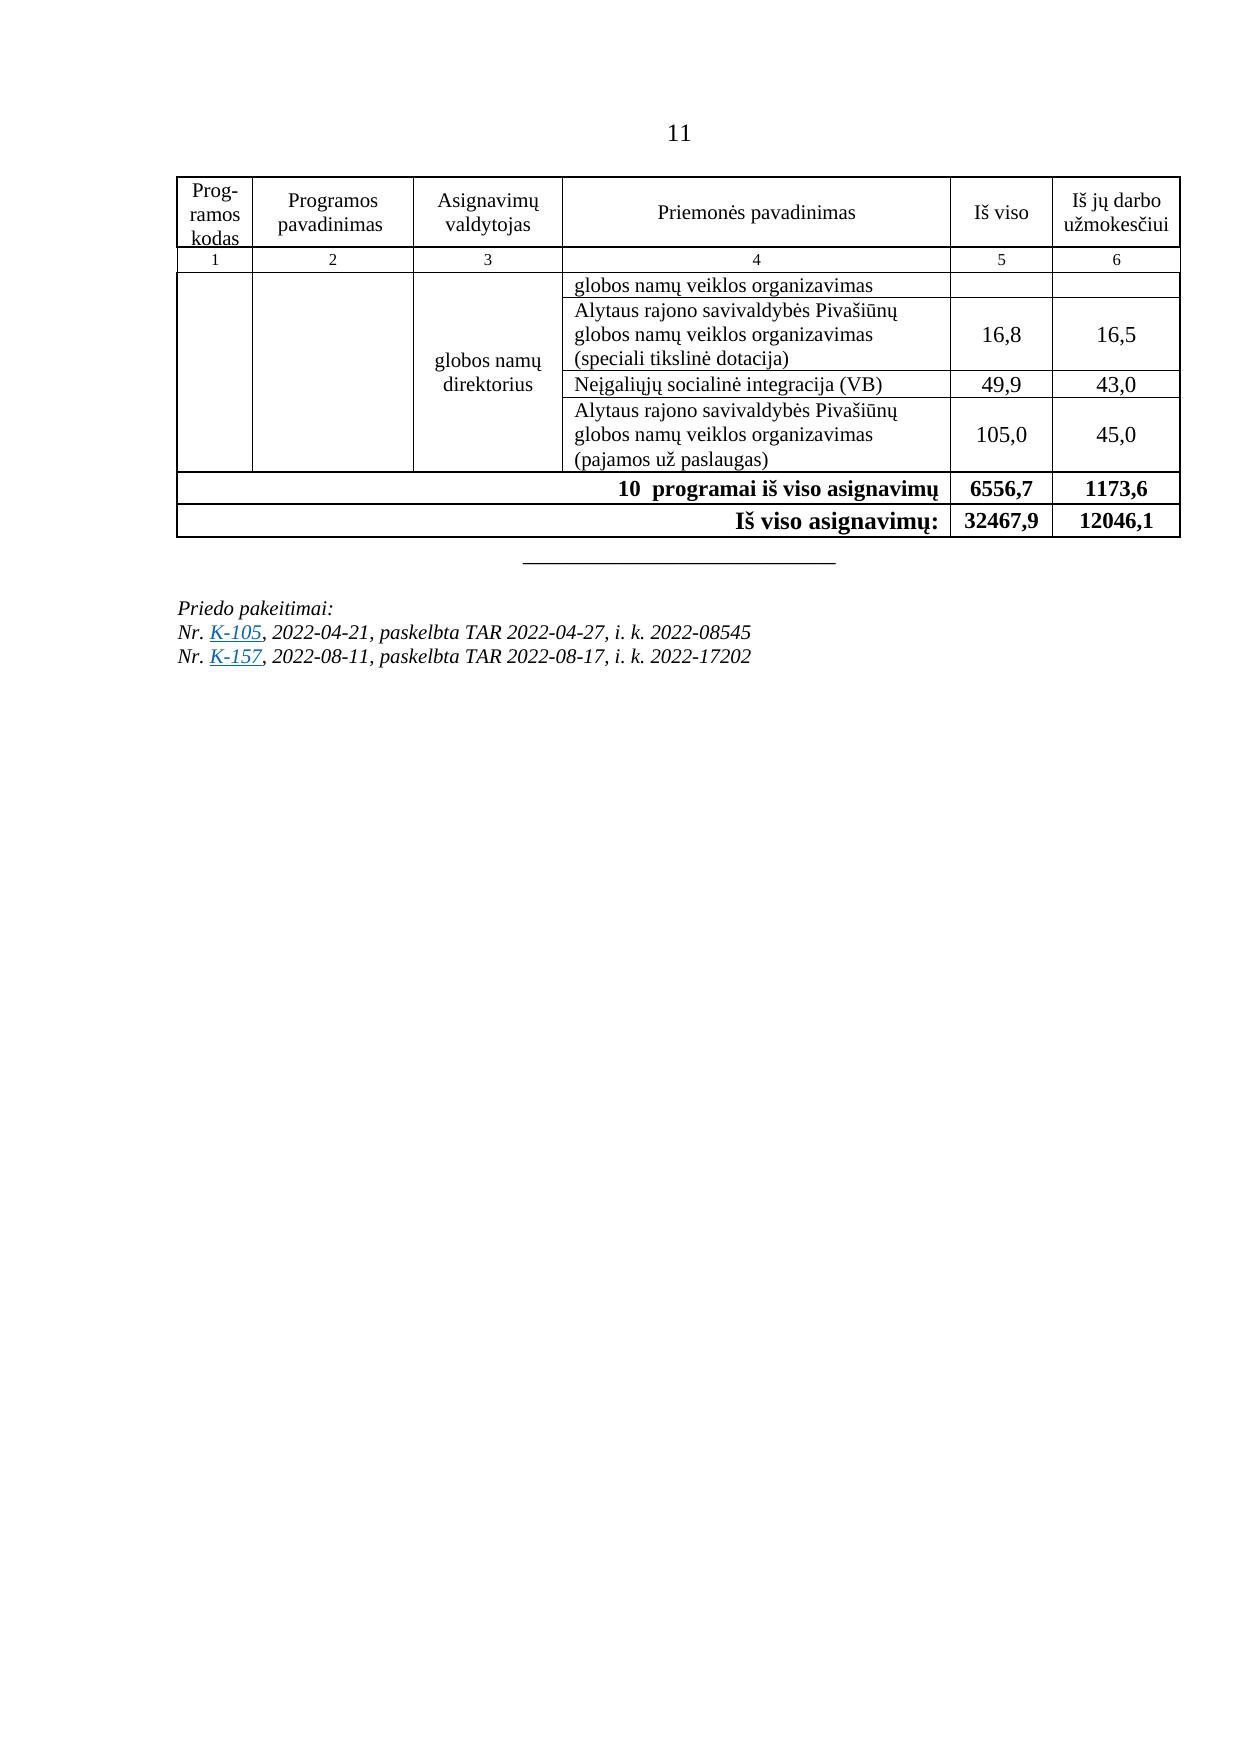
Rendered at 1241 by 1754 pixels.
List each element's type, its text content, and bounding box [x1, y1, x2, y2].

table_cell [1181, 220, 1203, 246]
table_cell [1181, 471, 1203, 503]
table_cell 49,9 [951, 371, 1052, 397]
table_header Priemonės pavadinimas [563, 178, 950, 246]
table_cell 10 programai iš viso asignavimų [178, 473, 950, 503]
table_cell [1053, 273, 1179, 297]
table_cell 16,5 [1053, 298, 1179, 370]
table_header Iš jų darbo užmokesčiui [1053, 178, 1179, 246]
text _________________________ [177, 538, 1181, 567]
table_cell 1 [178, 248, 252, 272]
table_cell 43,0 [1053, 371, 1179, 397]
table_header Iš viso [951, 178, 1052, 246]
table_cell 6 [1053, 248, 1180, 272]
table_cell 105,0 [951, 398, 1052, 471]
table_cell [1181, 503, 1203, 536]
table_cell 2 [253, 248, 413, 272]
table_cell Iš viso asignavimų: [178, 505, 950, 536]
table_cell 1173,6 [1053, 473, 1179, 503]
table_cell [951, 273, 1052, 297]
table_cell [1181, 370, 1203, 397]
table_cell [253, 273, 413, 471]
table_cell [1181, 397, 1203, 471]
table_cell 5 [951, 248, 1052, 272]
text Nr. K-105, 2022-04-21, paskelbta TAR 2022-04-27, i. k. 2022-08545 [177, 620, 1181, 644]
table_cell Alytaus rajono savivaldybės Pivašiūnų globos namų veiklos organizavimas (speciali tikslinė dotacija) [563, 298, 950, 370]
table_cell 6556,7 [951, 473, 1052, 503]
table_header Prog-ramos kodas [178, 178, 252, 246]
table_cell [1181, 297, 1203, 370]
text Priedo pakeitimai: [177, 596, 1181, 620]
table_cell [178, 273, 252, 471]
table_cell 45,0 [1053, 398, 1179, 471]
text Nr. K-157, 2022-08-11, paskelbta TAR 2022-08-17, i. k. 2022-17202 [177, 644, 1181, 668]
table_cell globos namų direktorius [414, 273, 562, 471]
table_cell 4 [563, 248, 950, 272]
table_cell Neįgaliųjų socialinė integracija (VB) [563, 371, 950, 397]
table_cell 32467,9 [951, 505, 1052, 536]
table_cell [1181, 272, 1203, 297]
table_header [1181, 176, 1203, 220]
table_header Programos pavadinimas [253, 178, 413, 246]
table_cell Alytaus rajono savivaldybės Pivašiūnų globos namų veiklos organizavimas (pajamos už paslaugas) [563, 398, 950, 471]
table_header Asignavimų valdytojas [414, 178, 562, 246]
table_cell 16,8 [951, 298, 1052, 370]
table_cell globos namų veiklos organizavimas [563, 273, 950, 297]
table_cell 12046,1 [1053, 505, 1179, 536]
table_cell [1181, 246, 1203, 272]
table_cell 3 [414, 248, 562, 272]
